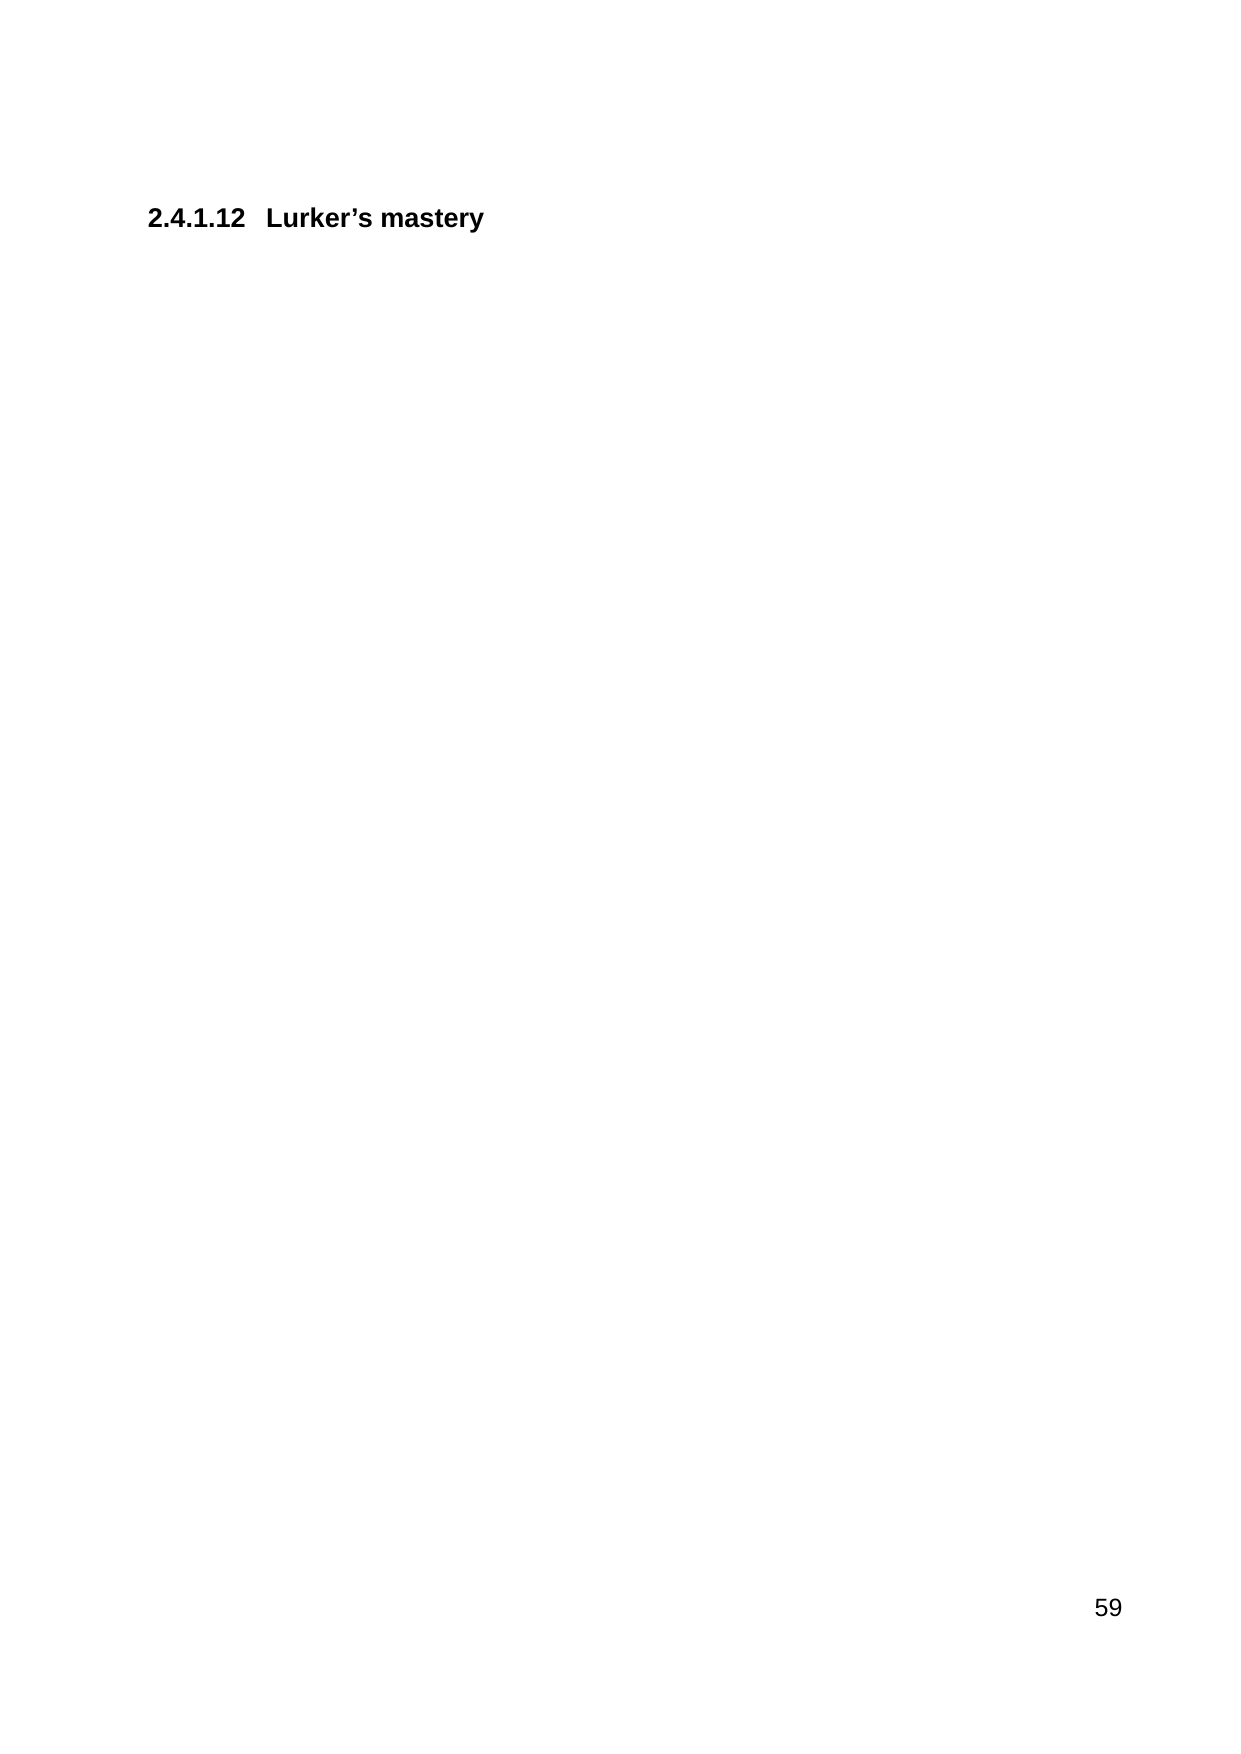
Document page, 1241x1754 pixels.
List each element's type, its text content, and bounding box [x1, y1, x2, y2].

subtitle Lurker’s mastery [118, 202, 605, 234]
